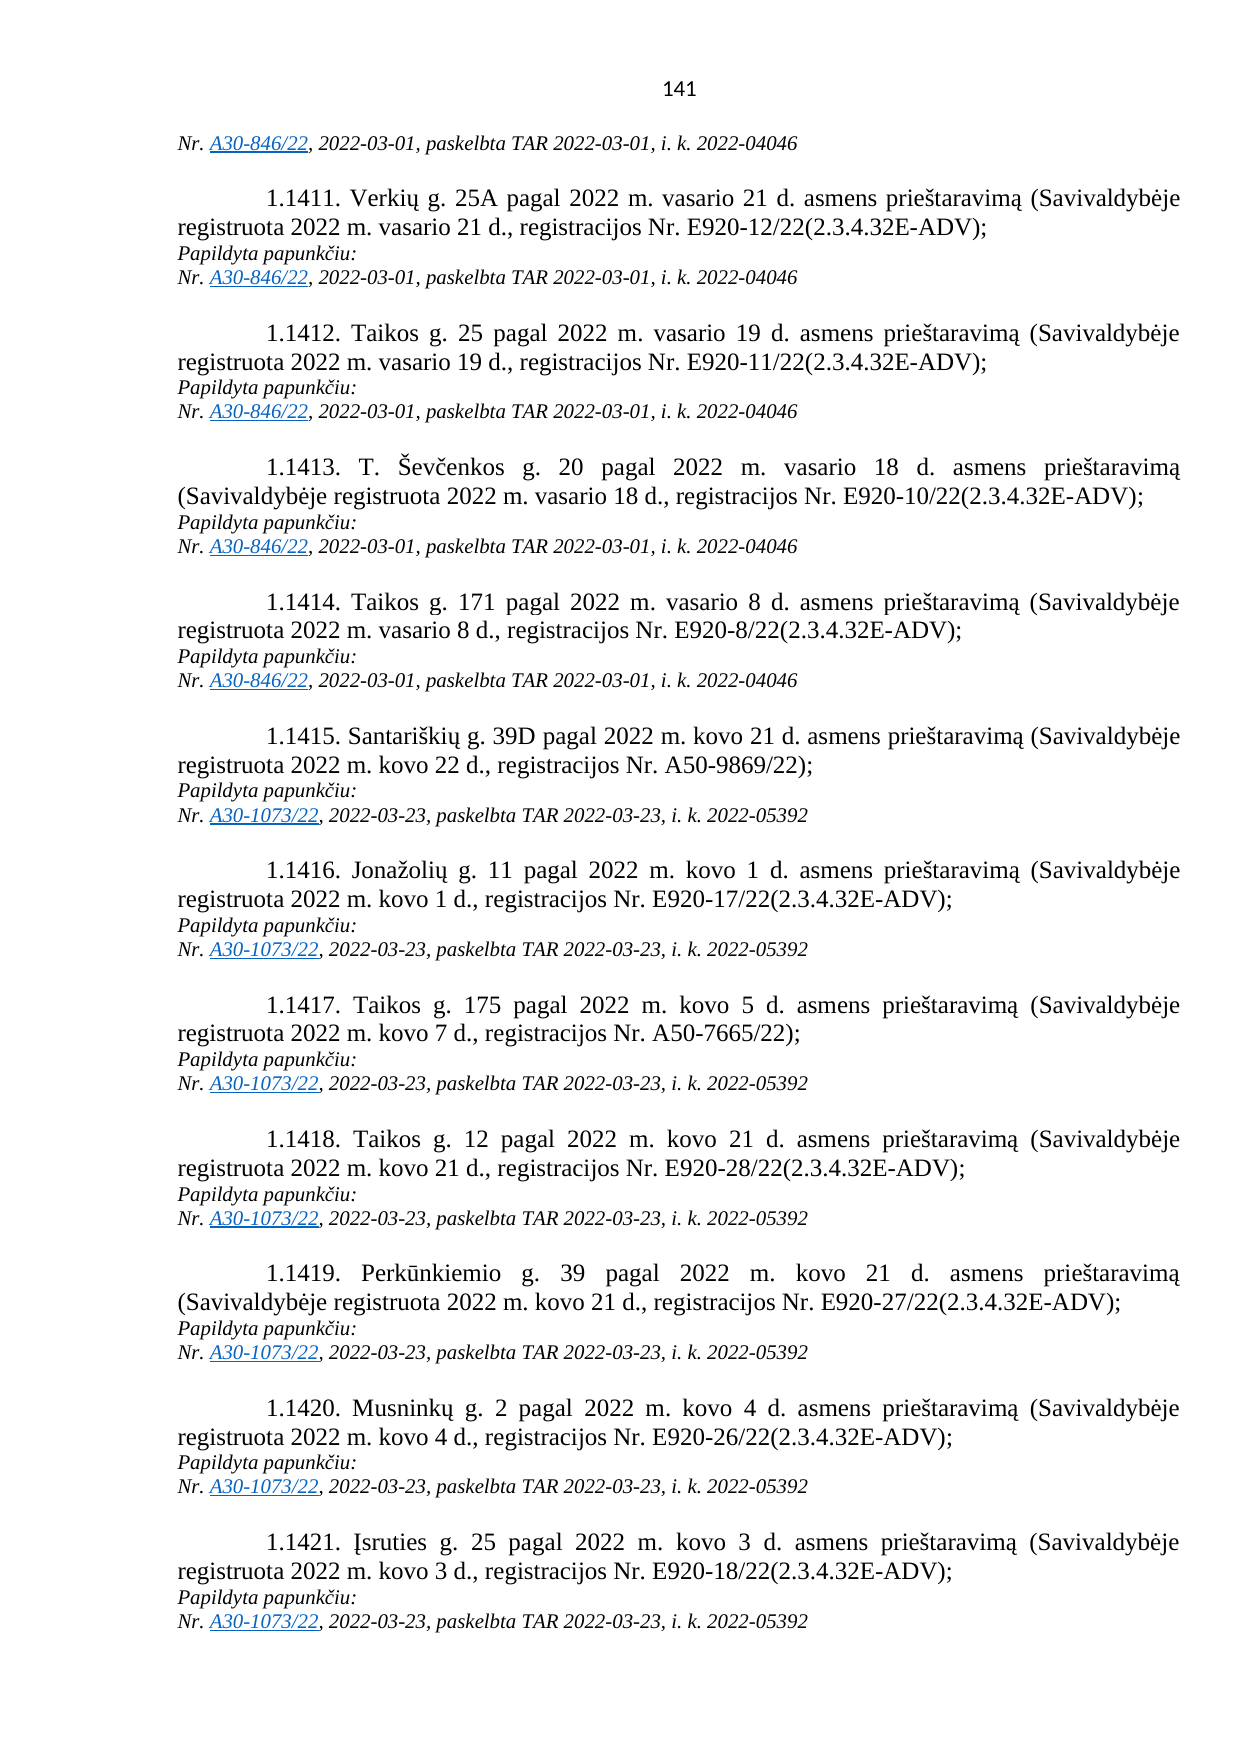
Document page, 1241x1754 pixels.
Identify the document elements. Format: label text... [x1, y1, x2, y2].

text Papildyta papunkčiu: [177, 1316, 1181, 1340]
text Papildyta papunkčiu: [177, 778, 1181, 802]
text Nr. A30-846/22, 2022-03-01, paskelbta TAR 2022-03-01, i. k. 2022-04046 [177, 131, 1181, 155]
text 1.1417. Taikos g. 175 pagal 2022 m. kovo 5 d. asmens prieštaravimą (Savivaldybėje registruota 2022 m. kovo 7 d., registracijos Nr. A50-7665/22); [177, 990, 1181, 1047]
text Papildyta papunkčiu: [177, 1182, 1181, 1206]
text Nr. A30-1073/22, 2022-03-23, paskelbta TAR 2022-03-23, i. k. 2022-05392 [177, 1071, 1181, 1095]
text Papildyta papunkčiu: [177, 1047, 1181, 1071]
text 1.1413. T. Ševčenkos g. 20 pagal 2022 m. vasario 18 d. asmens prieštaravimą (Savivaldybėje registruota 2022 m. vasario 18 d., registracijos Nr. E920-10/22(2.3.4.32E-ADV); [177, 452, 1181, 510]
text 1.1412. Taikos g. 25 pagal 2022 m. vasario 19 d. asmens prieštaravimą (Savivaldybėje registruota 2022 m. vasario 19 d., registracijos Nr. E920-11/22(2.3.4.32E-ADV); [177, 318, 1181, 375]
text Nr. A30-1073/22, 2022-03-23, paskelbta TAR 2022-03-23, i. k. 2022-05392 [177, 1609, 1181, 1633]
text 1.1420. Musninkų g. 2 pagal 2022 m. kovo 4 d. asmens prieštaravimą (Savivaldybėje registruota 2022 m. kovo 4 d., registracijos Nr. E920-26/22(2.3.4.32E-ADV); [177, 1393, 1181, 1450]
text 1.1419. Perkūnkiemio g. 39 pagal 2022 m. kovo 21 d. asmens prieštaravimą (Savivaldybėje registruota 2022 m. kovo 21 d., registracijos Nr. E920-27/22(2.3.4.32E-ADV); [177, 1258, 1181, 1316]
text Papildyta papunkčiu: [177, 510, 1181, 534]
text Papildyta papunkčiu: [177, 913, 1181, 937]
text 1.1421. Įsruties g. 25 pagal 2022 m. kovo 3 d. asmens prieštaravimą (Savivaldybėje registruota 2022 m. kovo 3 d., registracijos Nr. E920-18/22(2.3.4.32E-ADV); [177, 1527, 1181, 1585]
text Nr. A30-1073/22, 2022-03-23, paskelbta TAR 2022-03-23, i. k. 2022-05392 [177, 1206, 1181, 1230]
text Nr. A30-846/22, 2022-03-01, paskelbta TAR 2022-03-01, i. k. 2022-04046 [177, 668, 1181, 692]
text Nr. A30-1073/22, 2022-03-23, paskelbta TAR 2022-03-23, i. k. 2022-05392 [177, 1474, 1181, 1498]
text Nr. A30-1073/22, 2022-03-23, paskelbta TAR 2022-03-23, i. k. 2022-05392 [177, 1340, 1181, 1364]
text Papildyta papunkčiu: [177, 1585, 1181, 1609]
text 1.1411. Verkių g. 25A pagal 2022 m. vasario 21 d. asmens prieštaravimą (Savivaldybėje registruota 2022 m. vasario 21 d., registracijos Nr. E920-12/22(2.3.4.32E-ADV); [177, 183, 1181, 241]
text 1.1416. Jonažolių g. 11 pagal 2022 m. kovo 1 d. asmens prieštaravimą (Savivaldybėje registruota 2022 m. kovo 1 d., registracijos Nr. E920-17/22(2.3.4.32E-ADV); [177, 855, 1181, 913]
text Papildyta papunkčiu: [177, 375, 1181, 399]
text Nr. A30-846/22, 2022-03-01, paskelbta TAR 2022-03-01, i. k. 2022-04046 [177, 399, 1181, 423]
text Papildyta papunkčiu: [177, 644, 1181, 668]
text Papildyta papunkčiu: [177, 1450, 1181, 1474]
text Nr. A30-846/22, 2022-03-01, paskelbta TAR 2022-03-01, i. k. 2022-04046 [177, 534, 1181, 558]
text 1.1415. Santariškių g. 39D pagal 2022 m. kovo 21 d. asmens prieštaravimą (Savivaldybėje registruota 2022 m. kovo 22 d., registracijos Nr. A50-9869/22); [177, 721, 1181, 778]
text 1.1418. Taikos g. 12 pagal 2022 m. kovo 21 d. asmens prieštaravimą (Savivaldybėje registruota 2022 m. kovo 21 d., registracijos Nr. E920-28/22(2.3.4.32E-ADV); [177, 1124, 1181, 1182]
text Nr. A30-1073/22, 2022-03-23, paskelbta TAR 2022-03-23, i. k. 2022-05392 [177, 802, 1181, 827]
text Nr. A30-1073/22, 2022-03-23, paskelbta TAR 2022-03-23, i. k. 2022-05392 [177, 937, 1181, 961]
text Papildyta papunkčiu: [177, 241, 1181, 265]
text Nr. A30-846/22, 2022-03-01, paskelbta TAR 2022-03-01, i. k. 2022-04046 [177, 265, 1181, 289]
text 1.1414. Taikos g. 171 pagal 2022 m. vasario 8 d. asmens prieštaravimą (Savivaldybėje registruota 2022 m. vasario 8 d., registracijos Nr. E920-8/22(2.3.4.32E-ADV); [177, 587, 1181, 644]
